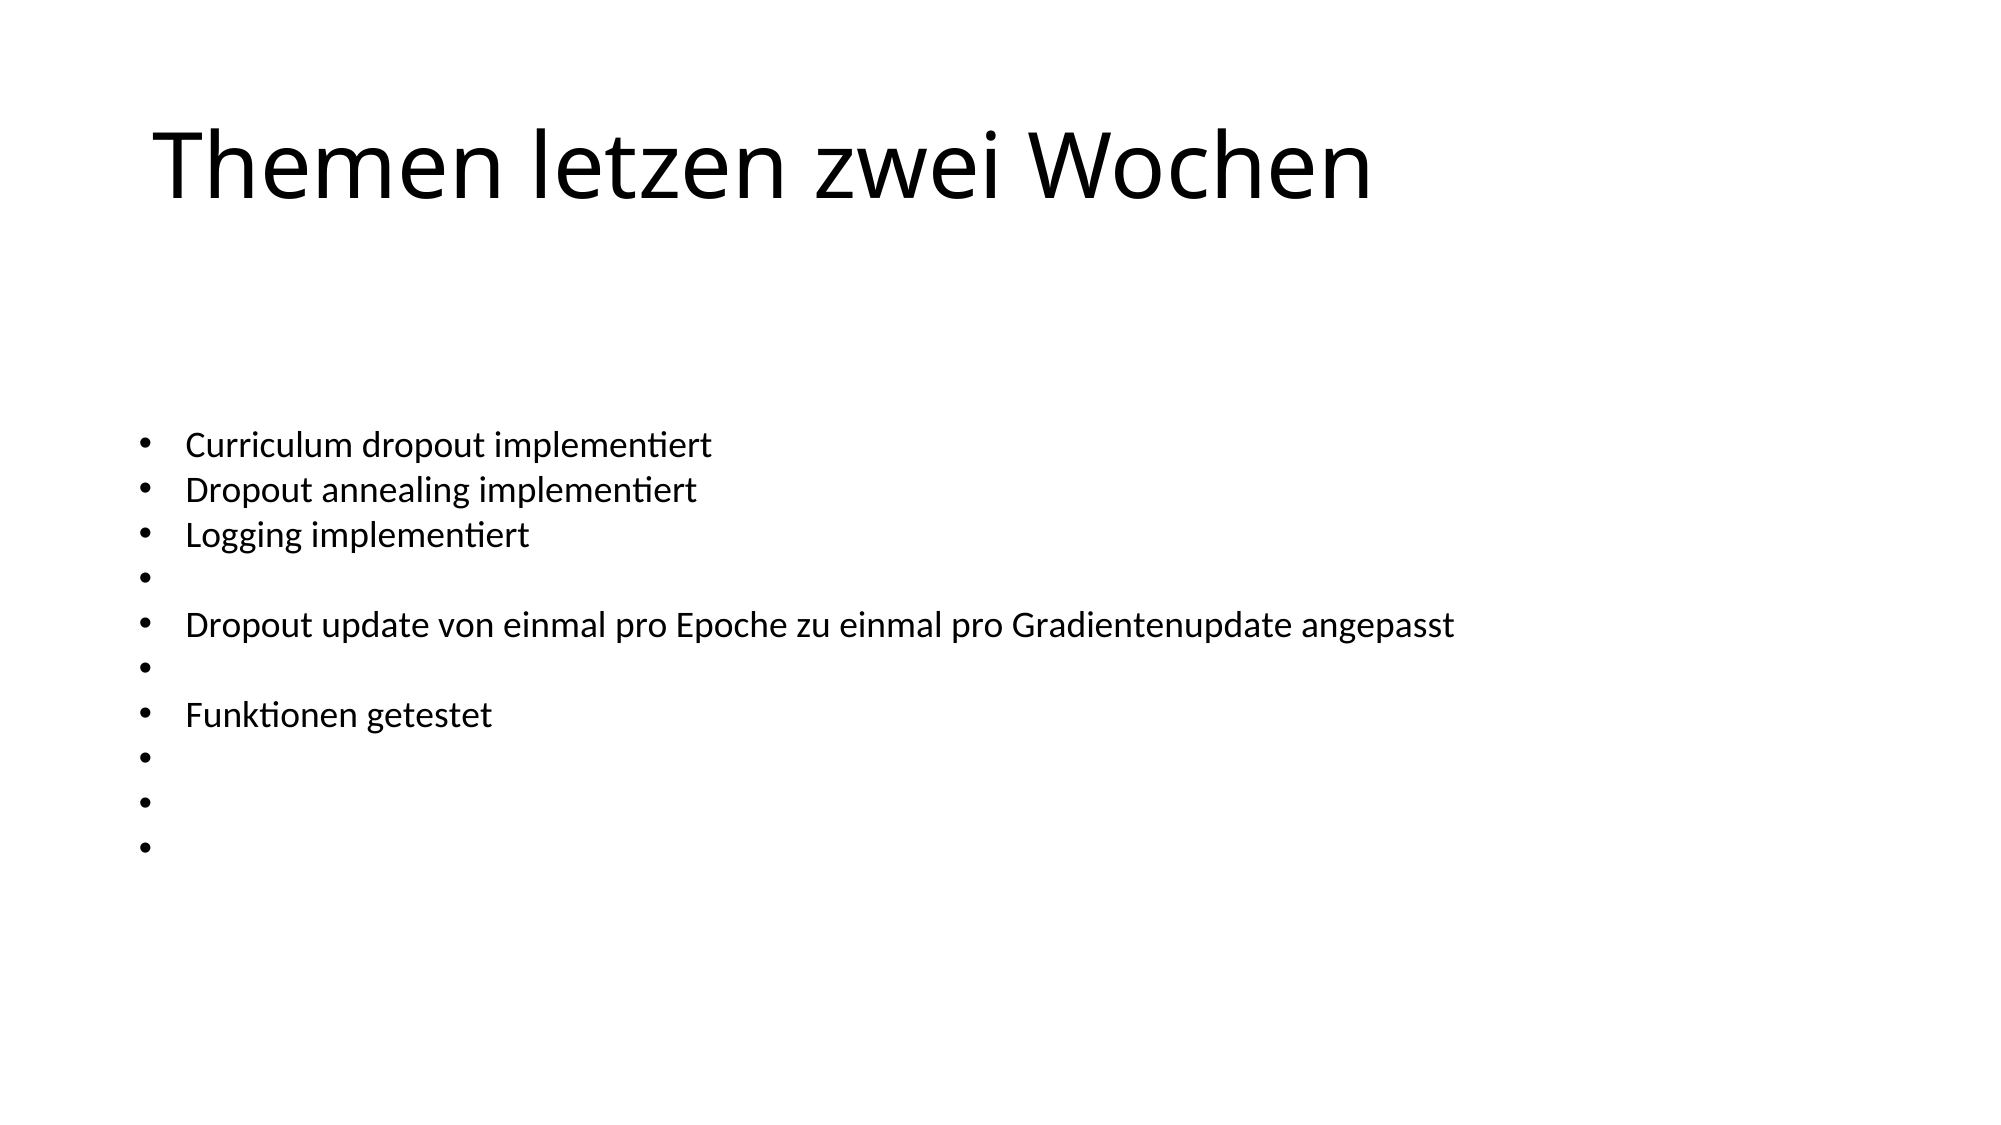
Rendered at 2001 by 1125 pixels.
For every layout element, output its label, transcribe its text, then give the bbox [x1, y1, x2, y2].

text_box Curriculum dropout implementiert Dropout annealing implementiert Logging implementiert Dropout update von einmal pro Epoche zu einmal pro Gradientenupdate angepasst Funktionen getestet [123, 412, 1849, 882]
title Themen letzen zwei Wochen [137, 59, 1863, 278]
